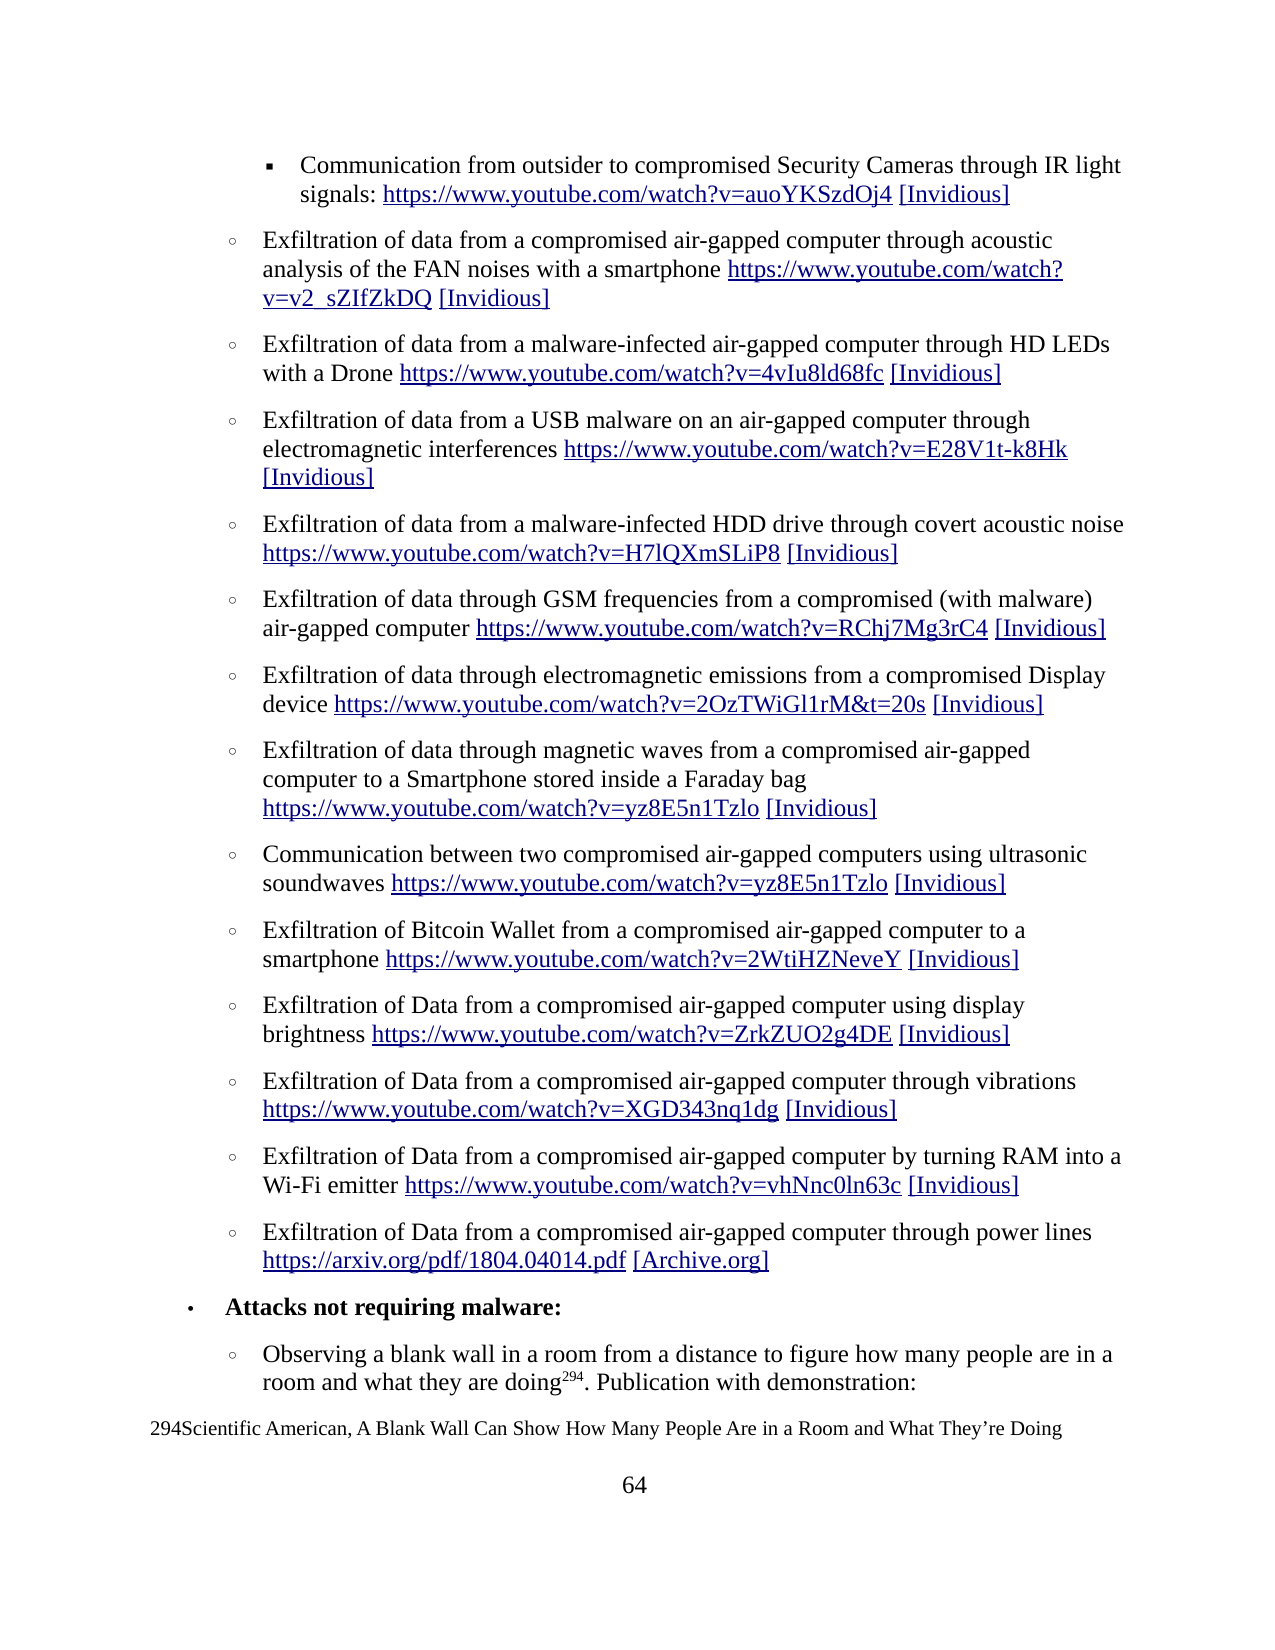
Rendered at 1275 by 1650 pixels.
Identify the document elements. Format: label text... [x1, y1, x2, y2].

list Scientific American, A Blank Wall Can Show How Many People Are in a Room and What They’re Doing [150, 1416, 1125, 1440]
list Exfiltration of data from a USB malware on an air-gapped computer through electromagnetic interferences https://www.youtube.com/watch?v=E28V1t-k8Hk [Invidious] [225, 405, 1125, 491]
list Exfiltration of Data from a compromised air-gapped computer through power lines https://arxiv.org/pdf/1804.04014.pdf [Archive.org] [225, 1217, 1125, 1274]
list Observing a blank wall in a room from a distance to figure how many people are in a room and what they are doing. Publication with demonstration: [225, 1339, 1125, 1396]
list Exfiltration of data through magnetic waves from a compromised air-gapped computer to a Smartphone stored inside a Faraday bag https://www.youtube.com/watch?v=yz8E5n1Tzlo [Invidious] [225, 735, 1125, 822]
list Exfiltration of Bitcoin Wallet from a compromised air-gapped computer to a smartphone https://www.youtube.com/watch?v=2WtiHZNeveY [Invidious] [225, 915, 1125, 972]
list Exfiltration of data from a malware-infected HDD drive through covert acoustic noise https://www.youtube.com/watch?v=H7lQXmSLiP8 [Invidious] [225, 509, 1125, 567]
list Exfiltration of Data from a compromised air-gapped computer using display brightness https://www.youtube.com/watch?v=ZrkZUO2g4DE [Invidious] [225, 990, 1125, 1048]
list Attacks not requiring malware: [187, 1292, 1125, 1321]
list Exfiltration of data from a compromised air-gapped computer through acoustic analysis of the FAN noises with a smartphone https://www.youtube.com/watch?v=v2_sZIfZkDQ [Invidious] [225, 225, 1125, 312]
list Exfiltration of data through GSM frequencies from a compromised (with malware) air-gapped computer https://www.youtube.com/watch?v=RChj7Mg3rC4 [Invidious] [225, 584, 1125, 642]
list Exfiltration of Data from a compromised air-gapped computer through vibrations https://www.youtube.com/watch?v=XGD343nq1dg [Invidious] [225, 1066, 1125, 1123]
list Exfiltration of Data from a compromised air-gapped computer by turning RAM into a Wi-Fi emitter https://www.youtube.com/watch?v=vhNnc0ln63c [Invidious] [225, 1141, 1125, 1199]
list Exfiltration of data from a malware-infected air-gapped computer through HD LEDs with a Drone https://www.youtube.com/watch?v=4vIu8ld68fc [Invidious] [225, 329, 1125, 387]
list Exfiltration of data through electromagnetic emissions from a compromised Display device https://www.youtube.com/watch?v=2OzTWiGl1rM&t=20s [Invidious] [225, 660, 1125, 717]
list Communication between two compromised air-gapped computers using ultrasonic soundwaves https://www.youtube.com/watch?v=yz8E5n1Tzlo [Invidious] [225, 839, 1125, 897]
list Communication from outsider to compromised Security Cameras through IR light signals: https://www.youtube.com/watch?v=auoYKSzdOj4 [Invidious] [262, 150, 1125, 207]
